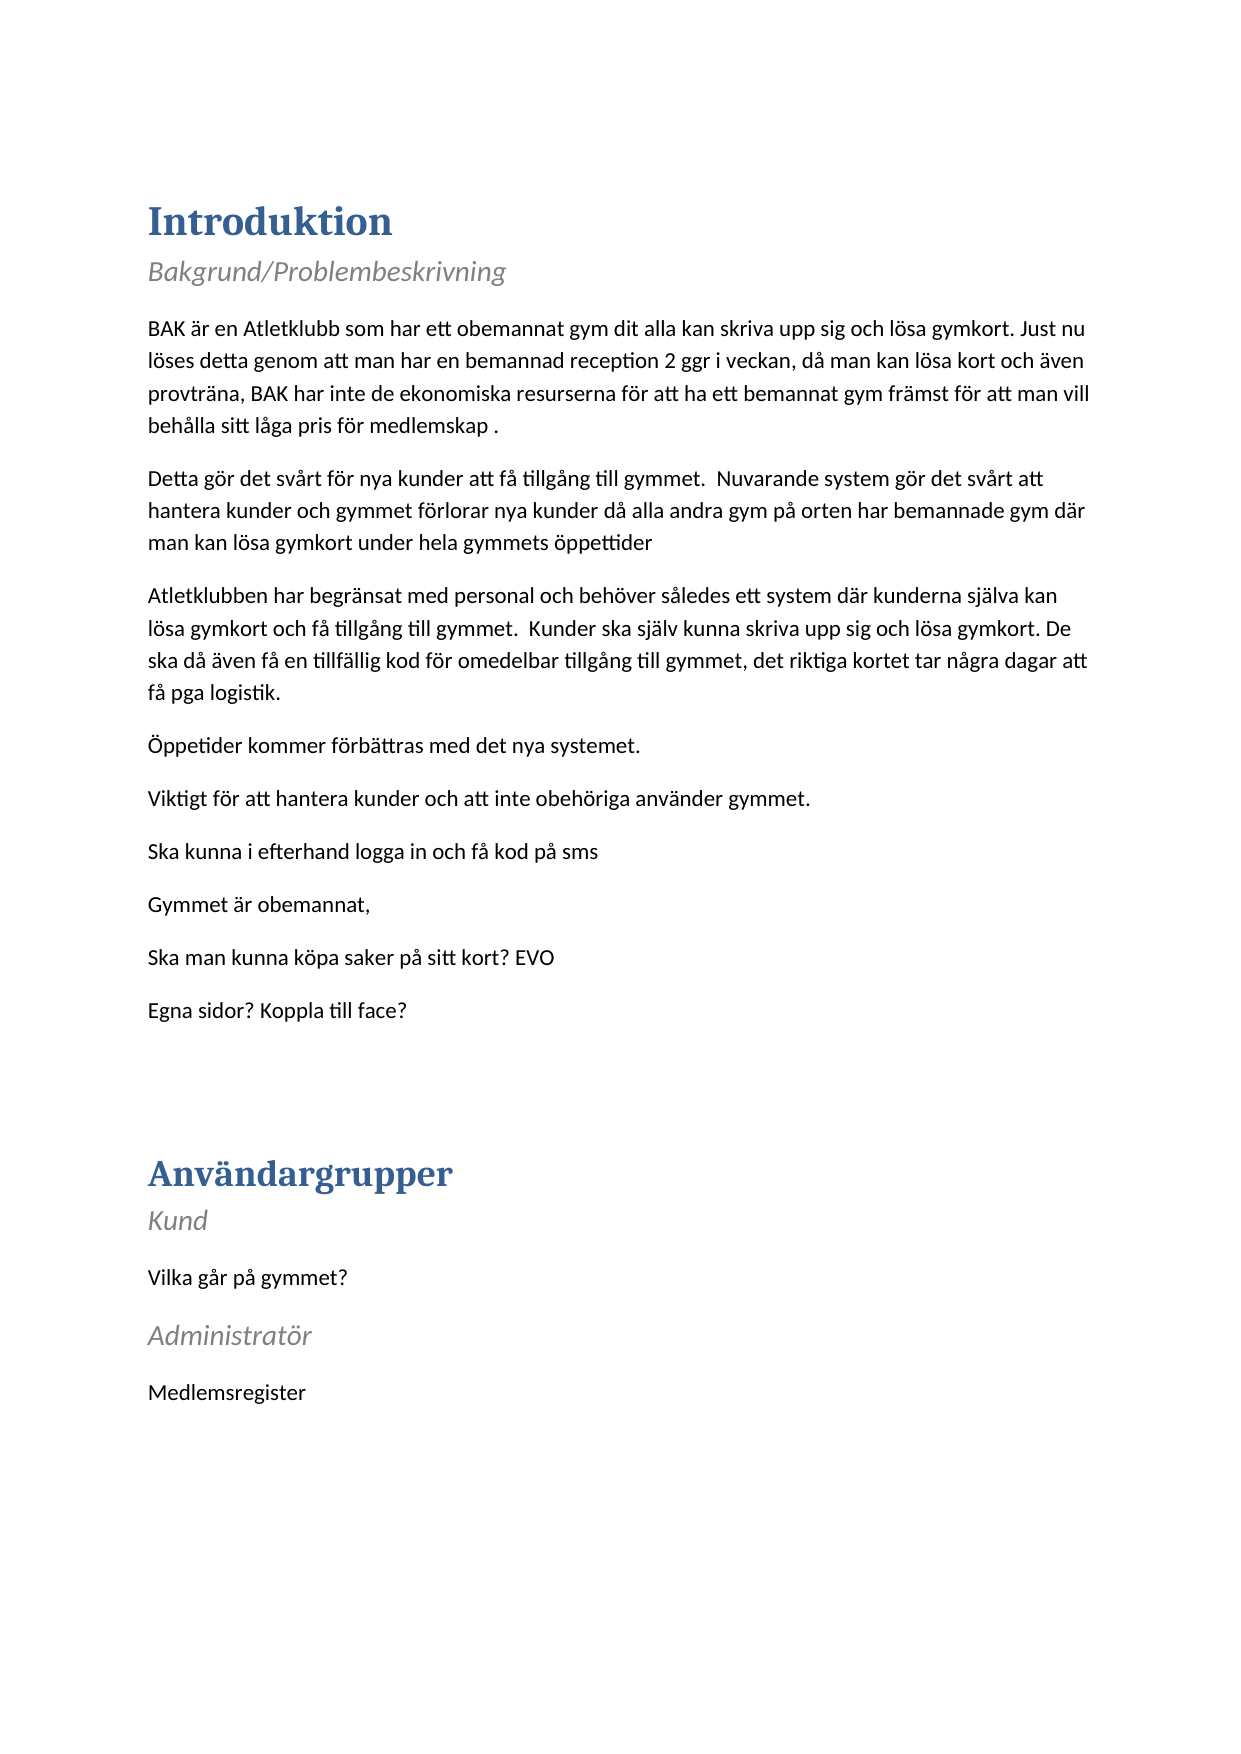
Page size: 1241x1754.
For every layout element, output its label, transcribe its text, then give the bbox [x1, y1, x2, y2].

text BAK är en Atletklubb som har ett obemannat gym dit alla kan skriva upp sig och lösa gymkort. Just nu löses detta genom att man har en bemannad reception 2 ggr i veckan, då man kan lösa kort och även provträna, BAK har inte de ekonomiska resurserna för att ha ett bemannat gym främst för att man vill behålla sitt låga pris för medlemskap . [148, 314, 1093, 439]
text Kund [148, 1202, 1093, 1237]
text Öppetider kommer förbättras med det nya systemet. [148, 731, 1093, 759]
text Viktigt för att hantera kunder och att inte obehöriga använder gymmet. [148, 784, 1093, 812]
subtitle Introduktion [148, 198, 1093, 246]
text Atletklubben har begränsat med personal och behöver således ett system där kunderna själva kan lösa gymkort och få tillgång till gymmet. Kunder ska själv kunna skriva upp sig och lösa gymkort. De ska då även få en tillfällig kod för omedelbar tillgång till gymmet, det riktiga kortet tar några dagar att få pga logistik. [148, 581, 1093, 706]
text Medlemsregister [148, 1378, 1093, 1406]
text Vilka går på gymmet? [148, 1263, 1093, 1292]
subtitle Användargrupper [148, 1152, 1093, 1195]
text Egna sidor? Koppla till face? [148, 996, 1093, 1024]
text Ska kunna i efterhand logga in och få kod på sms [148, 837, 1093, 865]
text Gymmet är obemannat, [148, 890, 1093, 918]
text Bakgrund/Problembeskrivning [148, 253, 1093, 288]
text Detta gör det svårt för nya kunder att få tillgång till gymmet. Nuvarande system gör det svårt att hantera kunder och gymmet förlorar nya kunder då alla andra gym på orten har bemannade gym där man kan lösa gymkort under hela gymmets öppettider [148, 464, 1093, 556]
text Administratör [148, 1317, 1093, 1352]
text Ska man kunna köpa saker på sitt kort? EVO [148, 943, 1093, 971]
